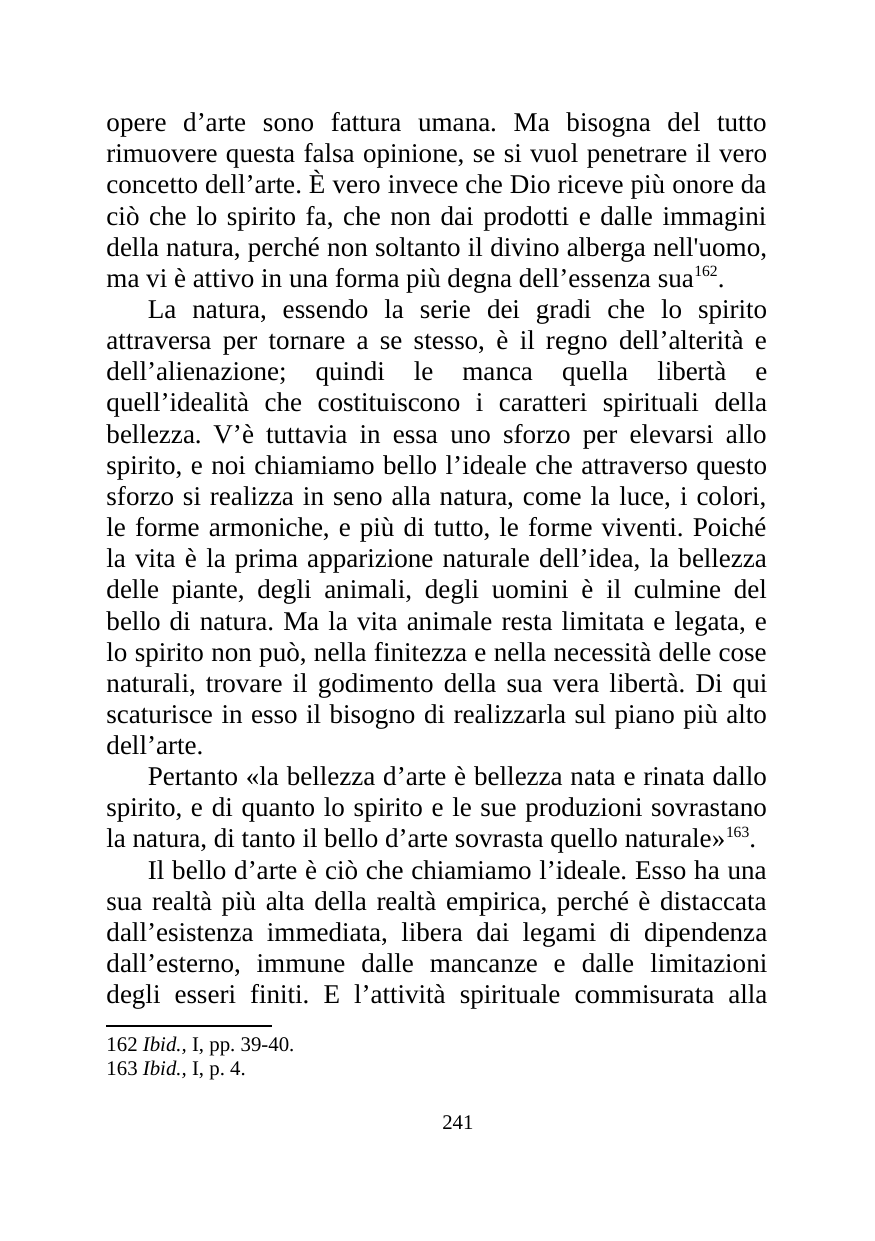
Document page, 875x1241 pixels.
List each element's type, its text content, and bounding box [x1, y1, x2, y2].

text Ibid., I, p. 4. [106, 1056, 768, 1080]
text Ibid., I, pp. 39-40. [106, 1032, 768, 1056]
text Il bello d’arte è ciò che chiamiamo l’ideale. Esso ha una sua realtà più alta della realtà empirica, perché è distaccata dall’esistenza immediata, libera dai legami di dipendenza dall’esterno, immune dalle mancanze e dalle limitazioni degli esseri finiti. E l’attività spirituale commisurata alla [106, 854, 768, 1009]
text opere d’arte sono fattura umana. Ma bisogna del tutto rimuovere questa falsa opinione, se si vuol penetrare il vero concetto dell’arte. È vero invece che Dio riceve più onore da ciò che lo spirito fa, che non dai prodotti e dalle immagini della natura, perché non soltanto il divino alberga nell'uomo, ma vi è attivo in una forma più degna dell’essenza sua. [106, 106, 768, 293]
text La natura, essendo la serie dei gradi che lo spirito attraversa per tornare a se stesso, è il regno dell’alterità e dell’alienazione; quindi le manca quella libertà e quell’idealità che costituiscono i caratteri spirituali della bellezza. V’è tuttavia in essa uno sforzo per elevarsi allo spirito, e noi chiamiamo bello l’ideale che attraverso questo sforzo si realizza in seno alla natura, come la luce, i colori, le forme armoniche, e più di tutto, le forme viventi. Poiché la vita è la prima apparizione naturale dell’idea, la bellezza delle piante, degli animali, degli uomini è il culmine del bello di natura. Ma la vita animale resta limitata e legata, e lo spirito non può, nella finitezza e nella necessità delle cose naturali, trovare il godimento della sua vera libertà. Di qui scaturisce in esso il bisogno di realizzarla sul piano più alto dell’arte. [106, 293, 768, 760]
text Pertanto «la bellezza d’arte è bellezza nata e rinata dallo spirito, e di quanto lo spirito e le sue produzioni sovrastano la natura, di tanto il bello d’arte sovrasta quello naturale». [106, 760, 768, 854]
